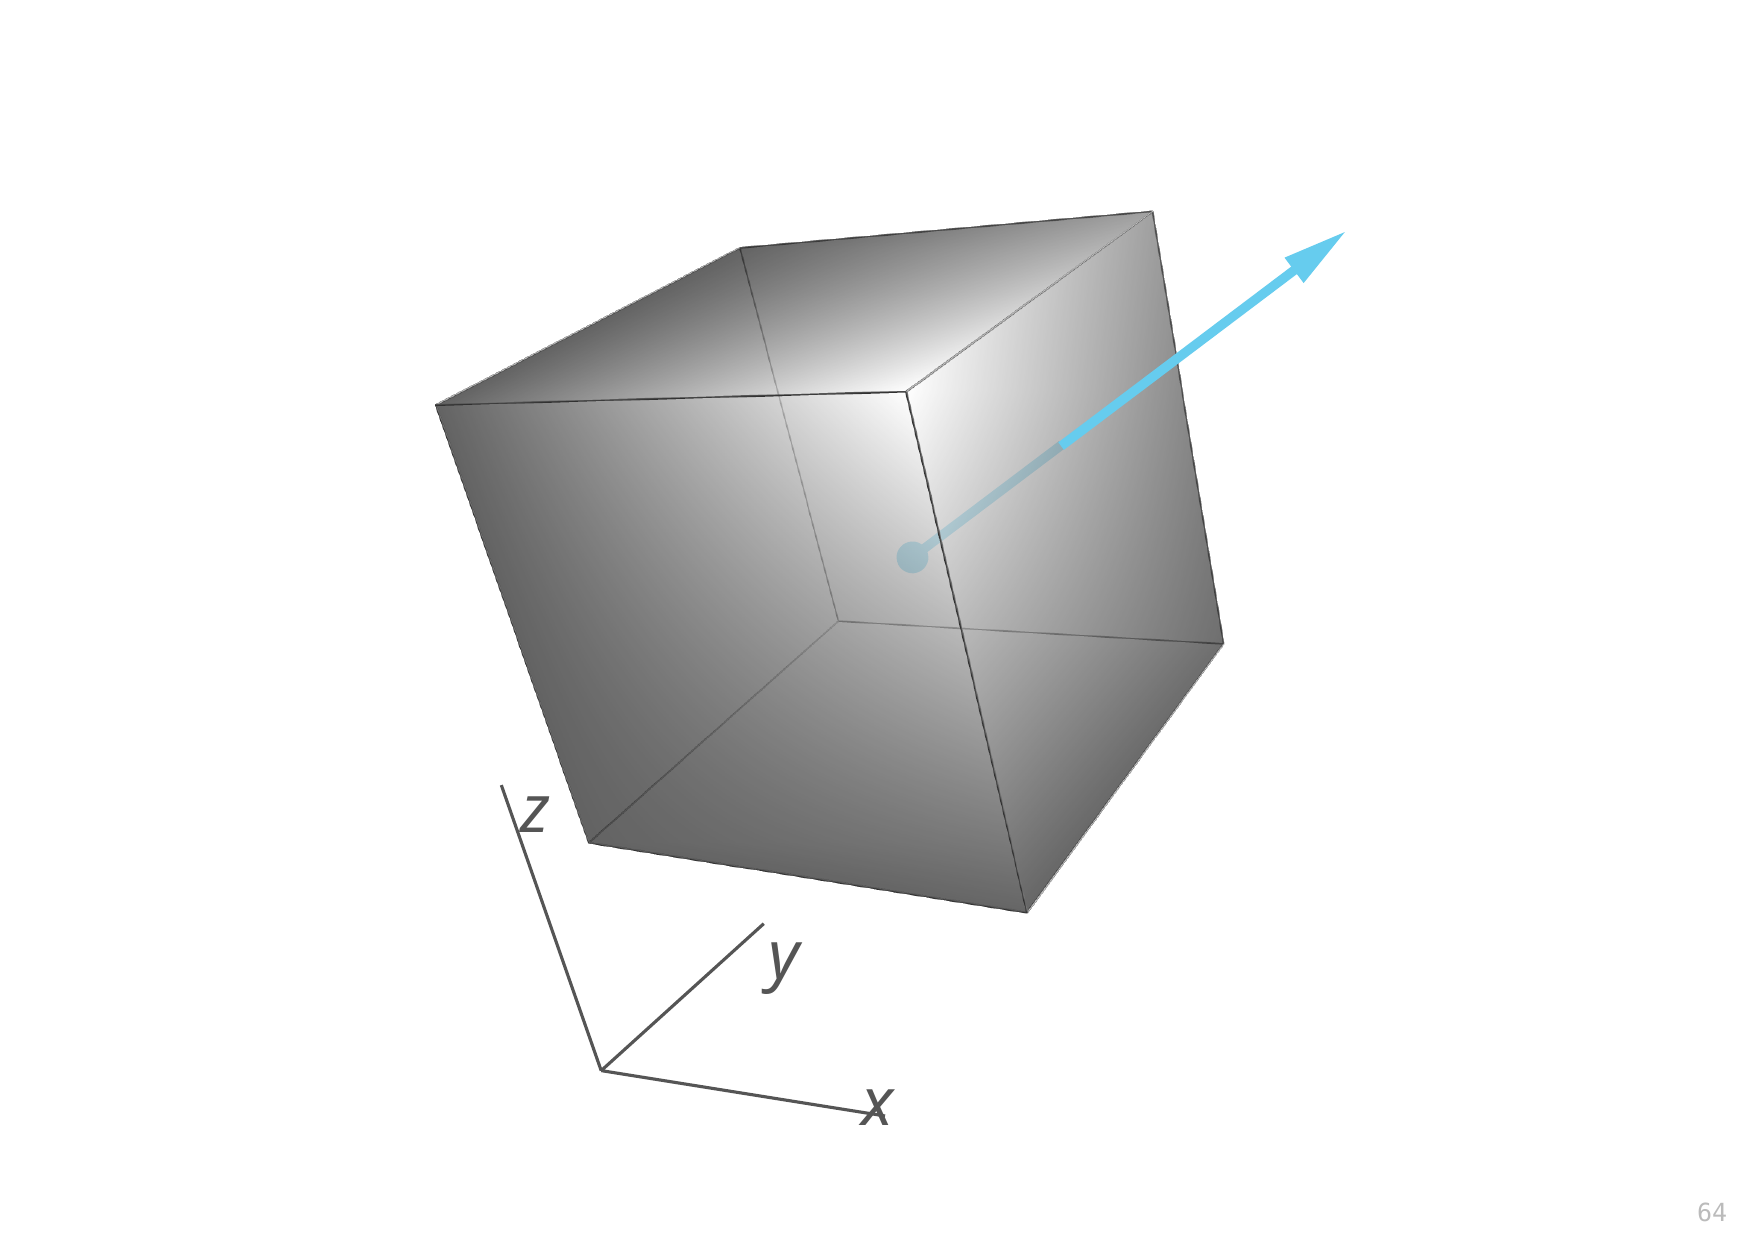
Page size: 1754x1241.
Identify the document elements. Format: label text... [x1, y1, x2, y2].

text_box x [847, 1047, 888, 1129]
text_box y [753, 899, 795, 982]
text_box z [506, 753, 545, 836]
